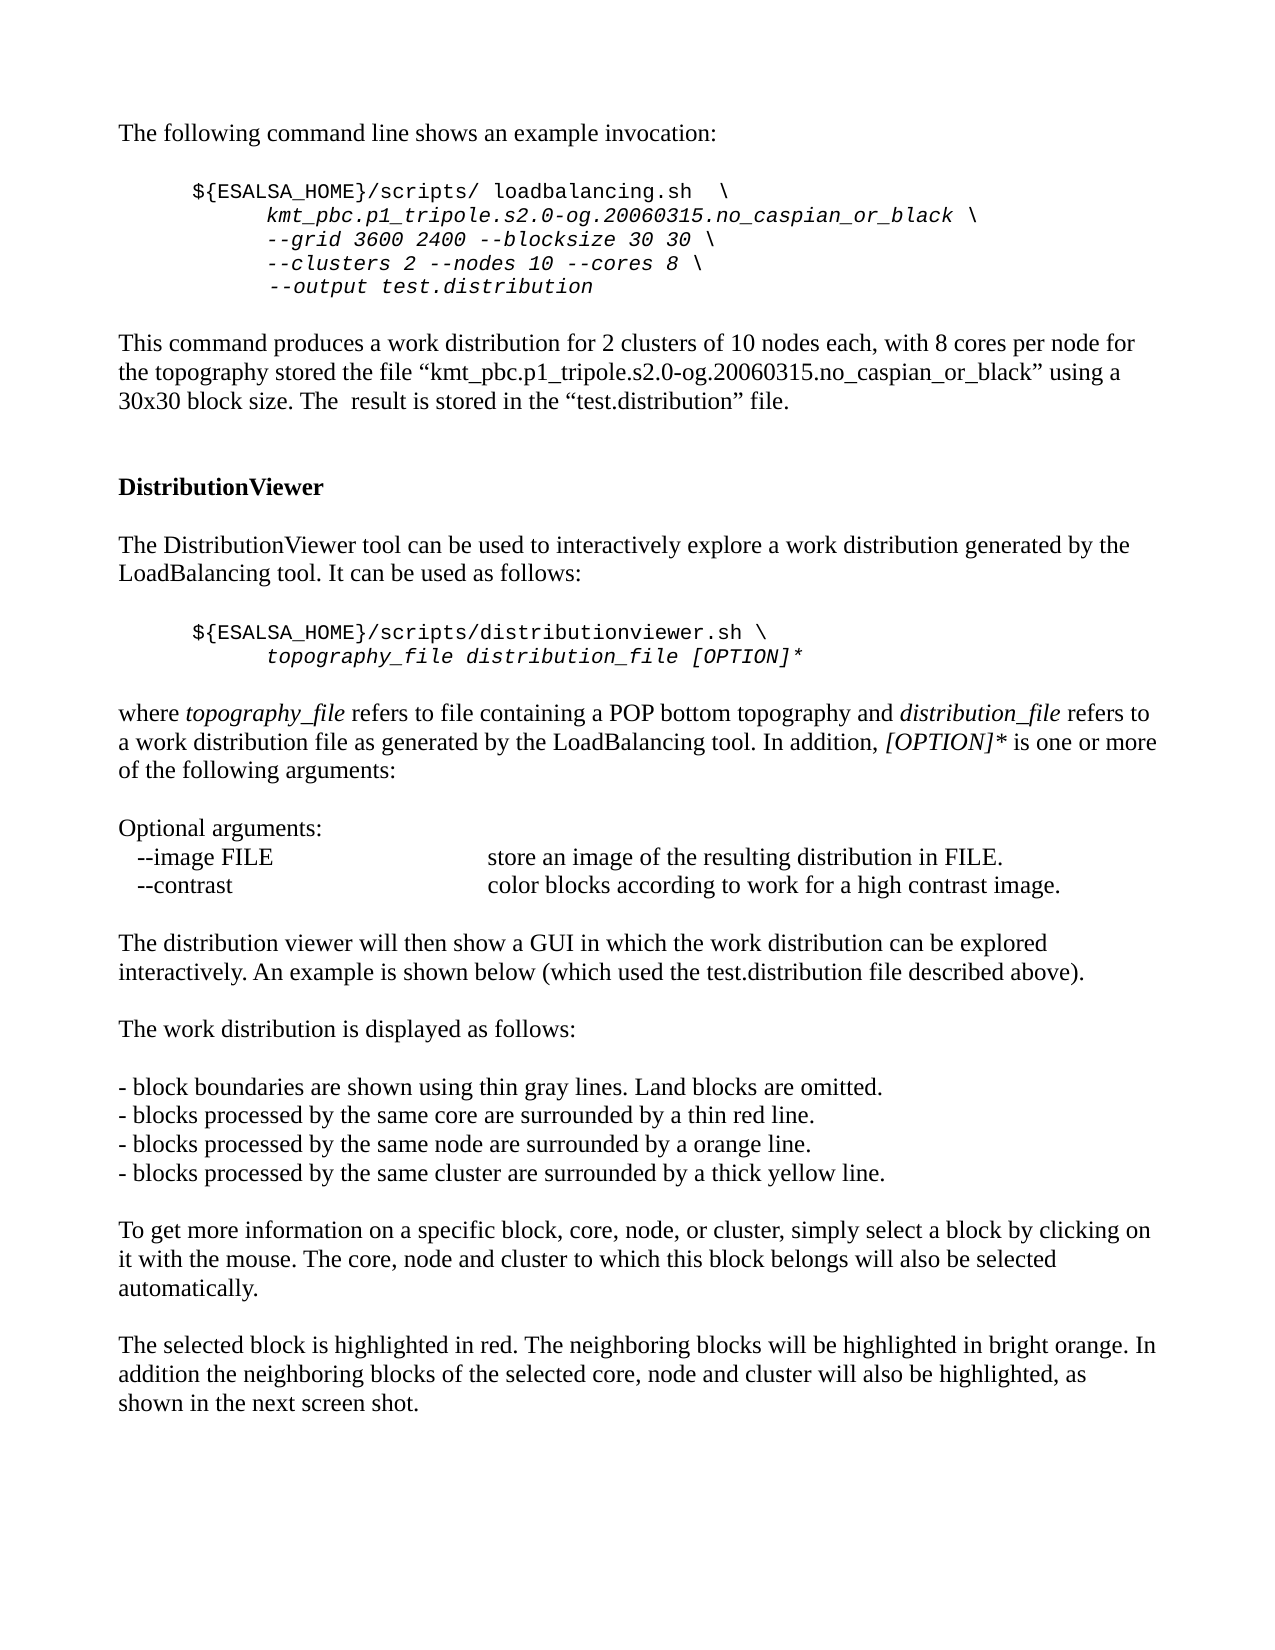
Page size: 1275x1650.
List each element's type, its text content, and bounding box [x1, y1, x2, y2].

text DistributionViewer [118, 472, 1157, 501]
text The DistributionViewer tool can be used to interactively explore a work distribution generated by the LoadBalancing tool. It can be used as follows: [118, 530, 1157, 587]
text ${ESALSA_HOME}/scripts/distributionviewer.sh \ [118, 616, 1157, 646]
text where topography_file refers to file containing a POP bottom topography and distribution_file refers to a work distribution file as generated by the LoadBalancing tool. In addition, [OPTION]* is one or more of the following arguments: [118, 698, 1157, 784]
text ${ESALSA_HOME}/scripts/ loadbalancing.sh \ [118, 176, 1157, 205]
text - blocks processed by the same core are surrounded by a thin red line. [118, 1101, 1157, 1129]
text The distribution viewer will then show a GUI in which the work distribution can be explored interactively. An example is shown below (which used the test.distribution file described above). [118, 928, 1157, 986]
text --output test.distribution [118, 276, 1157, 300]
text --grid 3600 2400 --blocksize 30 30 \ [118, 229, 1157, 252]
text - blocks processed by the same cluster are surrounded by a thick yellow line. [118, 1158, 1157, 1187]
text To get more information on a specific block, core, node, or cluster, simply select a block by clicking on it with the mouse. The core, node and cluster to which this block belongs will also be selected automatically. [118, 1216, 1157, 1302]
text The selected block is highlighted in red. The neighboring blocks will be highlighted in bright orange. In addition the neighboring blocks of the selected core, node and cluster will also be highlighted, as shown in the next screen shot. [118, 1331, 1157, 1417]
text kmt_pbc.p1_tripole.s2.0-og.20060315.no_caspian_or_black \ [118, 205, 1157, 229]
text topography_file distribution_file [OPTION]* [118, 646, 1157, 669]
text This command produces a work distribution for 2 clusters of 10 nodes each, with 8 cores per node for the topography stored the file “kmt_pbc.p1_tripole.s2.0-og.20060315.no_caspian_or_black” using a 30x30 block size. The result is stored in the “test.distribution” file. [118, 328, 1157, 415]
text --clusters 2 --nodes 10 --cores 8 \ [118, 252, 1157, 276]
text - block boundaries are shown using thin gray lines. Land blocks are omitted. [118, 1072, 1157, 1101]
text - blocks processed by the same node are surrounded by a orange line. [118, 1129, 1157, 1158]
text The work distribution is displayed as follows: [118, 1014, 1157, 1043]
text Optional arguments: [118, 813, 1157, 842]
text --image FILE store an image of the resulting distribution in FILE. [118, 842, 1157, 871]
text --contrast color blocks according to work for a high contrast image. [118, 871, 1157, 899]
text The following command line shows an example invocation: [118, 118, 1157, 147]
